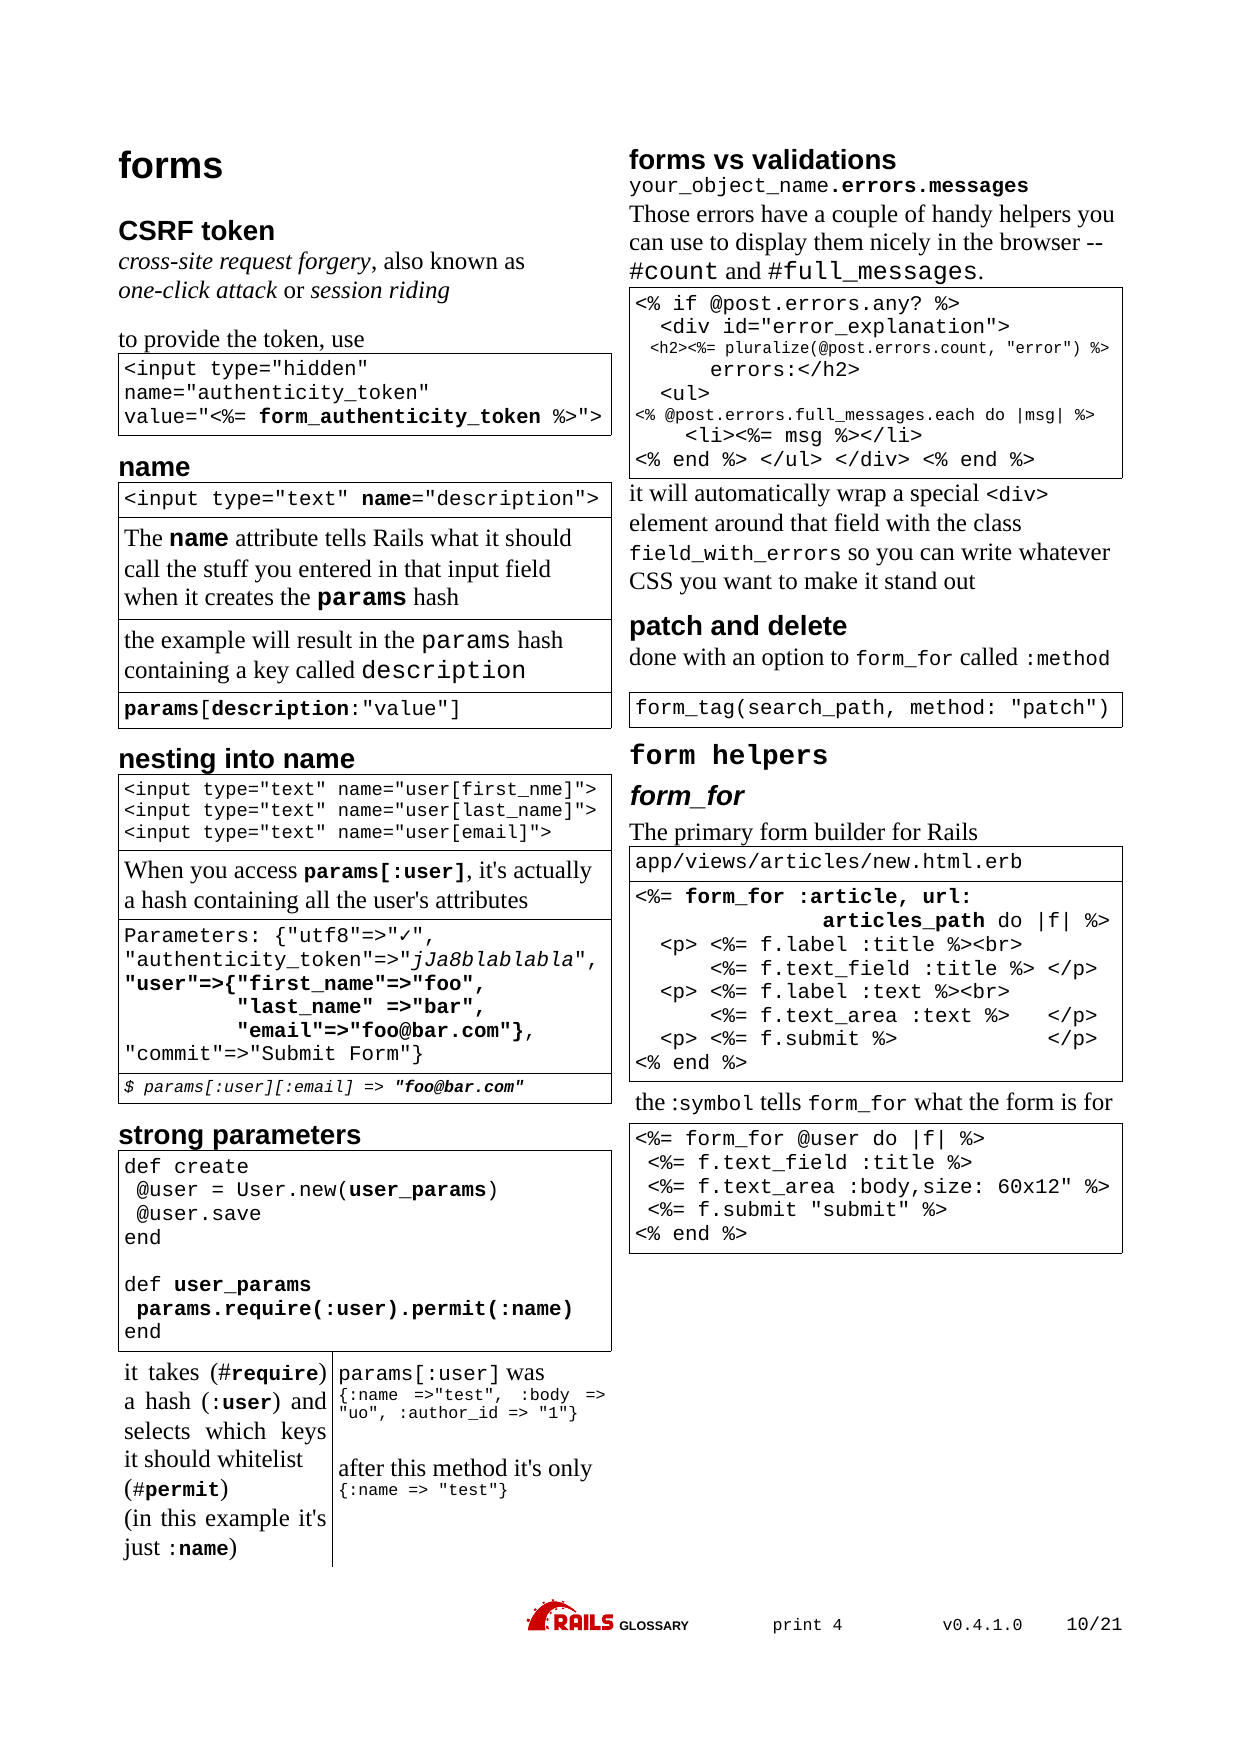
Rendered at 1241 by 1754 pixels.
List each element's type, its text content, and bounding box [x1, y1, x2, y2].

text The primary form builder for Rails [629, 817, 1122, 846]
table_cell the example will result in the params hash containing a key called description [119, 620, 611, 692]
subtitle form_for [630, 779, 1122, 811]
subtitle form helpers [629, 742, 1122, 773]
table_header app/views/articles/new.html.erb [630, 847, 1122, 881]
text done with an option to form_for called :method [629, 642, 1122, 671]
table_cell Parameters: {"utf8"=>"✓", "authenticity_token"=>"jJa8blablabla", "user"=>{"first_name"=>"foo", "last_name" =>"bar", "email"=>"foo@bar.com"}, "commit"=>"Submit Form"} [119, 920, 611, 1073]
text your_object_name.errors.messages [629, 175, 1122, 199]
subtitle CSRF token [118, 214, 611, 246]
table_header def create @user = User.new(user_params) @user.save end def user_params params.require(:user).permit(:name) end [119, 1151, 611, 1351]
table_header it takes (#require) a hash (:user) and selects which keys it should whitelist (#permit) (in this example it's just :name) [118, 1352, 332, 1567]
subtitle nesting into name [118, 742, 611, 774]
text one-click attack or session riding [118, 275, 611, 303]
table_cell When you access params[:user], it's actually a hash containing all the user's attributes [119, 851, 611, 919]
table_cell $ params[:user][:email] => "foo@bar.com" [119, 1074, 611, 1103]
table_cell The name attribute tells Rails what it should call the stuff you entered in that input field when it creates the params hash [119, 518, 611, 619]
table_cell the :symbol tells form_for what the form is for [629, 1082, 1122, 1123]
table_header params[:user] was {:name =>"test", :body => "uo", :author_id => "1"} after this method it's only {:name => "test"} [333, 1352, 611, 1567]
subtitle name [118, 450, 611, 482]
text cross-site request forgery, also known as [118, 246, 611, 275]
text Those errors have a couple of handy helpers you can use to display them nicely in the browser -- #count and #full_messages. [629, 199, 1122, 287]
subtitle forms vs validations [629, 143, 1122, 175]
table_header <% if @post.errors.any? %> <div id="error_explanation"> <h2><%= pluralize(@post.errors.count, "error") %> errors:</h2> <ul> <% @post.errors.full_messages.each do |msg| %> <li><%= msg %></li> <% end %> </ul> </div> <% end %> [630, 288, 1122, 478]
table_header <input type="text" name="user[first_nme]"> <input type="text" name="user[last_name]"> <input type="text" name="user[email]"> [119, 775, 611, 849]
table_cell params[description:"value"] [119, 693, 611, 727]
table_header form_tag(search_path, method: "patch") [630, 693, 1122, 727]
table_cell <%= form_for @user do |f| %> <%= f.text_field :title %> <%= f.text_area :body,size: 60x12" %> <%= f.submit "submit" %> <% end %> [630, 1124, 1122, 1252]
text it will automatically wrap a special <div> element around that field with the class field_with_errors so you can write whatever CSS you want to make it stand out [629, 479, 1122, 595]
table_header <input type="text" name="description"> [119, 483, 611, 517]
table_header <input type="hidden" name="authenticity_token" value="<%= form_authenticity_token %>"> [119, 354, 611, 435]
table_cell <%= form_for :article, url: articles_path do |f| %> <p> <%= f.label :title %><br> <%= f.text_field :title %> </p> <p> <%= f.label :text %><br> <%= f.text_area :text %> </p> <p> <%= f.submit %> </p> <% end %> [630, 882, 1122, 1081]
subtitle strong parameters [118, 1118, 611, 1150]
subtitle forms [118, 143, 611, 187]
text to provide the token, use [118, 324, 611, 352]
subtitle patch and delete [629, 610, 1122, 642]
